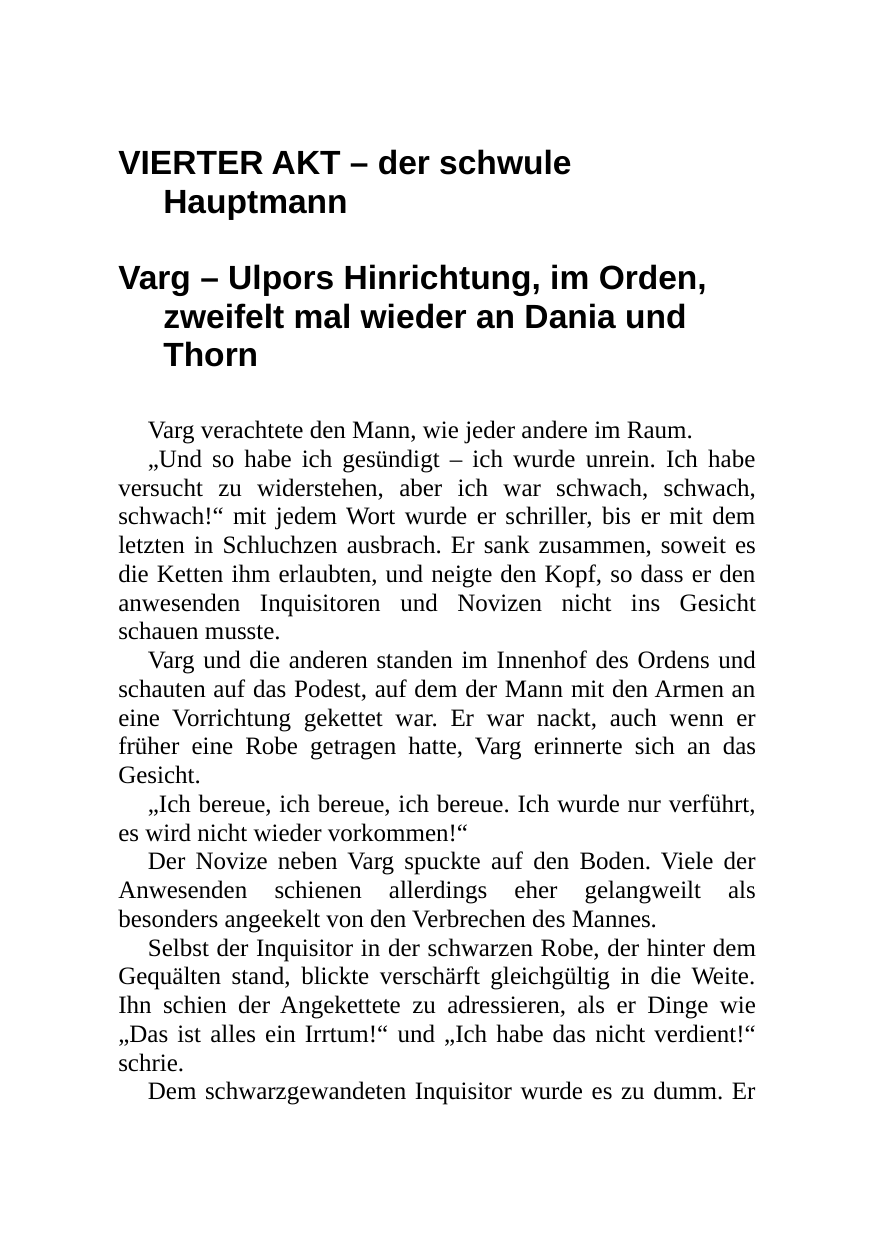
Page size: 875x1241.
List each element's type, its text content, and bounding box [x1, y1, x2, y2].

text Selbst der Inquisitor in der schwarzen Robe, der hinter dem Gequälten stand, blickte verschärft gleichgültig in die Weite. Ihn schien der Angekettete zu adressieren, als er Dinge wie „Das ist alles ein Irrtum!“ und „Ich habe das nicht verdient!“ schrie. [118, 933, 756, 1076]
text Dem schwarzgewandeten Inquisitor wurde es zu dumm. Er [118, 1076, 756, 1105]
text Der Novize neben Varg spuckte auf den Boden. Viele der Anwesenden schienen allerdings eher gelangweilt als besonders angeekelt von den Verbrechen des Mannes. [118, 846, 756, 933]
text Varg und die anderen standen im Innenhof des Ordens und schauten auf das Podest, auf dem der Mann mit den Armen an eine Vorrichtung gekettet war. Er war nackt, auch wenn er früher eine Robe getragen hatte, Varg erinnerte sich an das Gesicht. [118, 645, 756, 789]
subtitle VIERTER AKT – der schwule Hauptmann [118, 143, 756, 220]
text „Und so habe ich gesündigt – ich wurde unrein. Ich habe versucht zu widerstehen, aber ich war schwach, schwach, schwach!“ mit jedem Wort wurde er schriller, bis er mit dem letzten in Schluchzen ausbrach. Er sank zusammen, soweit es die Ketten ihm erlaubten, und neigte den Kopf, so dass er den anwesenden Inquisitoren und Novizen nicht ins Gesicht schauen musste. [118, 444, 756, 645]
text „Ich bereue, ich bereue, ich bereue. Ich wurde nur verführt, es wird nicht wieder vorkommen!“ [118, 789, 756, 846]
text Varg verachtete den Mann, wie jeder andere im Raum. [118, 415, 756, 444]
subtitle Varg – Ulpors Hinrichtung, im Orden, zweifelt mal wieder an Dania und Thorn [118, 258, 756, 374]
